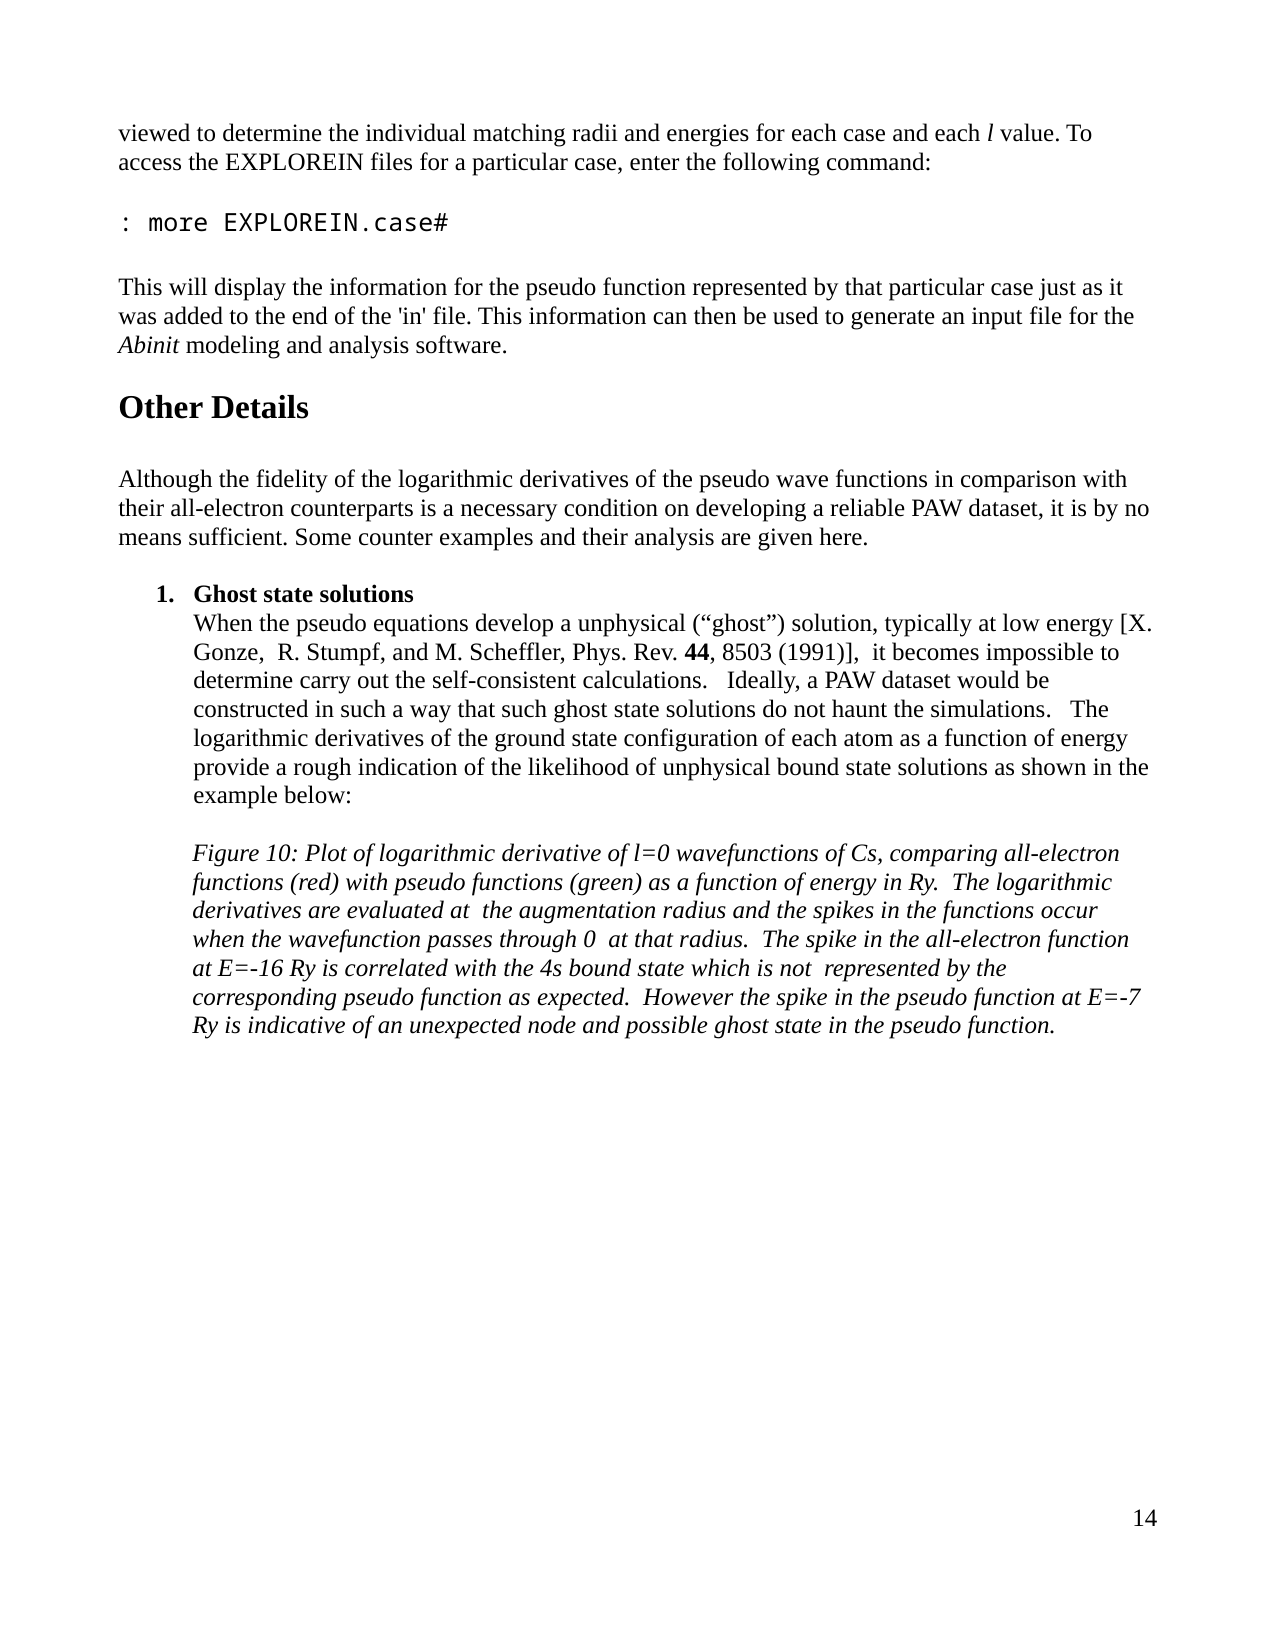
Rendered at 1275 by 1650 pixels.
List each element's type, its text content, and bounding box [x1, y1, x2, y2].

text Figure 10: Plot of logarithmic derivative of l=0 wavefunctions of Cs, comparing all-electron functions (red) with pseudo functions (green) as a function of energy in Ry. The logarithmic derivatives are evaluated at the augmentation radius and the spikes in the functions occur when the wavefunction passes through 0 at that radius. The spike in the all-electron function at E=-16 Ry is correlated with the 4s bound state which is not represented by the corresponding pseudo function as expected. However the spike in the pseudo function at E=-7 Ry is indicative of an unexpected node and possible ghost state in the pseudo function. [118, 838, 1157, 1039]
text This will display the information for the pseudo function represented by that particular case just as it was added to the end of the 'in' file. This information can then be used to generate an input file for the Abinit modeling and analysis software. [118, 272, 1157, 359]
text viewed to determine the individual matching radii and energies for each case and each l value. To access the EXPLOREIN files for a particular case, enter the following command: [118, 118, 1157, 176]
list When the pseudo equations develop a unphysical (“ghost”) solution, typically at low energy [X. Gonze, R. Stumpf, and M. Scheffler, Phys. Rev. 44, 8503 (1991)], it becomes impossible to determine carry out the self-consistent calculations. Ideally, a PAW dataset would be constructed in such a way that such ghost state solutions do not haunt the simulations. The logarithmic derivatives of the ground state configuration of each atom as a function of energy provide a rough indication of the likelihood of unphysical bound state solutions as shown in the example below: [156, 608, 1157, 809]
list Ghost state solutions [156, 579, 1157, 608]
text : more EXPLOREIN.case# [118, 204, 1157, 238]
text Although the fidelity of the logarithmic derivatives of the pseudo wave functions in comparison with their all-electron counterparts is a necessary condition on developing a reliable PAW dataset, it is by no means sufficient. Some counter examples and their analysis are given here. [118, 464, 1157, 550]
text Other Details [118, 387, 1157, 426]
